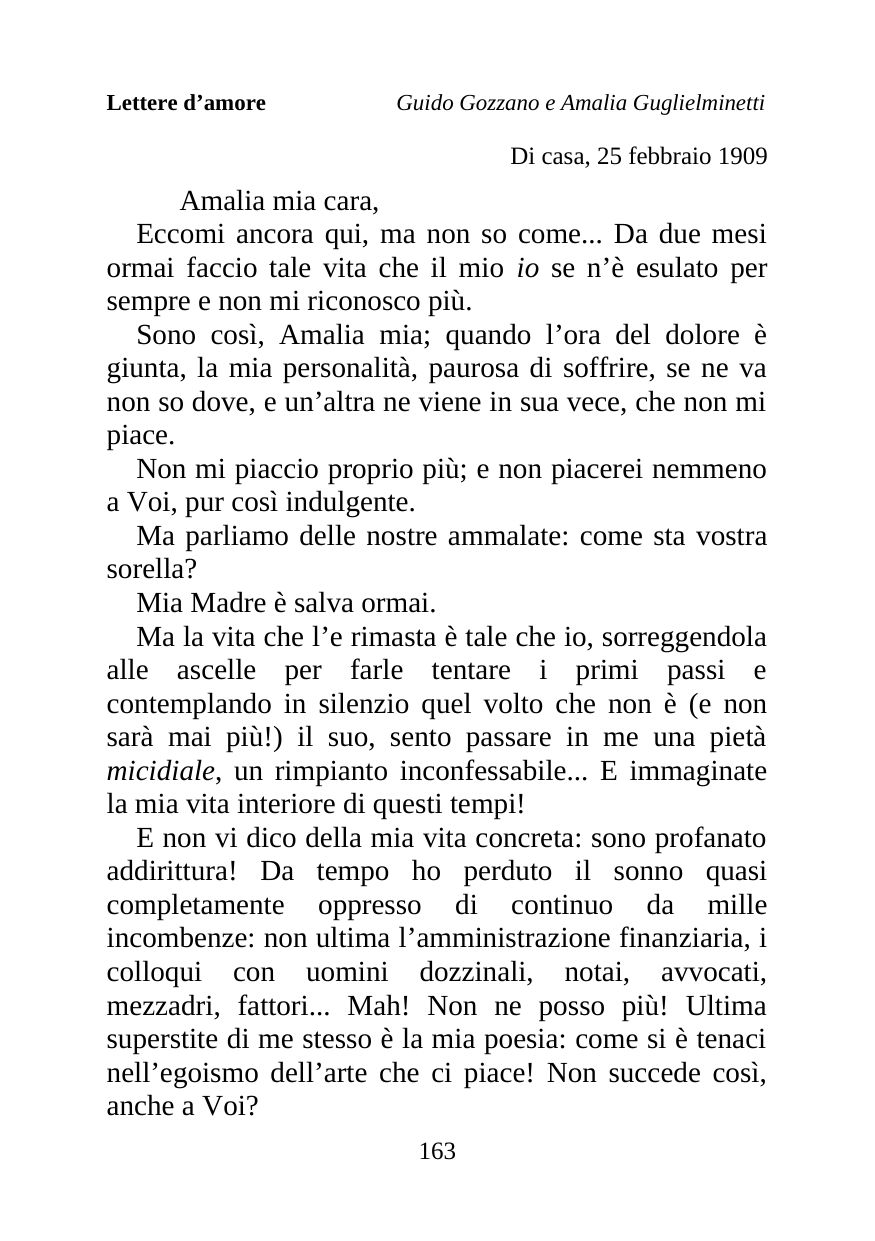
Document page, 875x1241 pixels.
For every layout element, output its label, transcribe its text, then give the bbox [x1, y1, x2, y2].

text E non vi dico della mia vita concreta: sono profanato addirittura! Da tempo ho perduto il sonno quasi completamente oppresso di continuo da mille incombenze: non ultima l’amministrazione finanziaria, i colloqui con uomini dozzinali, notai, avvocati, mezzadri, fattori... Mah! Non ne posso più! Ultima superstite di me stesso è la mia poesia: come si è tenaci nell’egoismo dell’arte che ci piace! Non succede così, anche a Voi? [106, 820, 768, 1122]
text Sono così, Amalia mia; quando l’ora del dolore è giunta, la mia personalità, paurosa di soffrire, se ne va non so dove, e un’altra ne viene in sua vece, che non mi piace. [106, 317, 768, 451]
text Non mi piaccio proprio più; e non piacerei nemmeno a Voi, pur così indulgente. [106, 451, 768, 518]
text Amalia mia cara, [106, 183, 768, 216]
text Di casa, 25 febbraio 1909 [106, 141, 768, 170]
text Ma parliamo delle nostre ammalate: come sta vostra sorella? [106, 518, 768, 585]
text Eccomi ancora qui, ma non so come... Da due mesi ormai faccio tale vita che il mio io se n’è esulato per sempre e non mi riconosco più. [106, 216, 768, 317]
text Mia Madre è salva ormai. [106, 585, 768, 619]
text Ma la vita che l’e rimasta è tale che io, sorreggendola alle ascelle per farle tentare i primi passi e contemplando in silenzio quel volto che non è (e non sarà mai più!) il suo, sento passare in me una pietà micidiale, un rimpianto inconfessabile... E immaginate la mia vita interiore di questi tempi! [106, 619, 768, 820]
